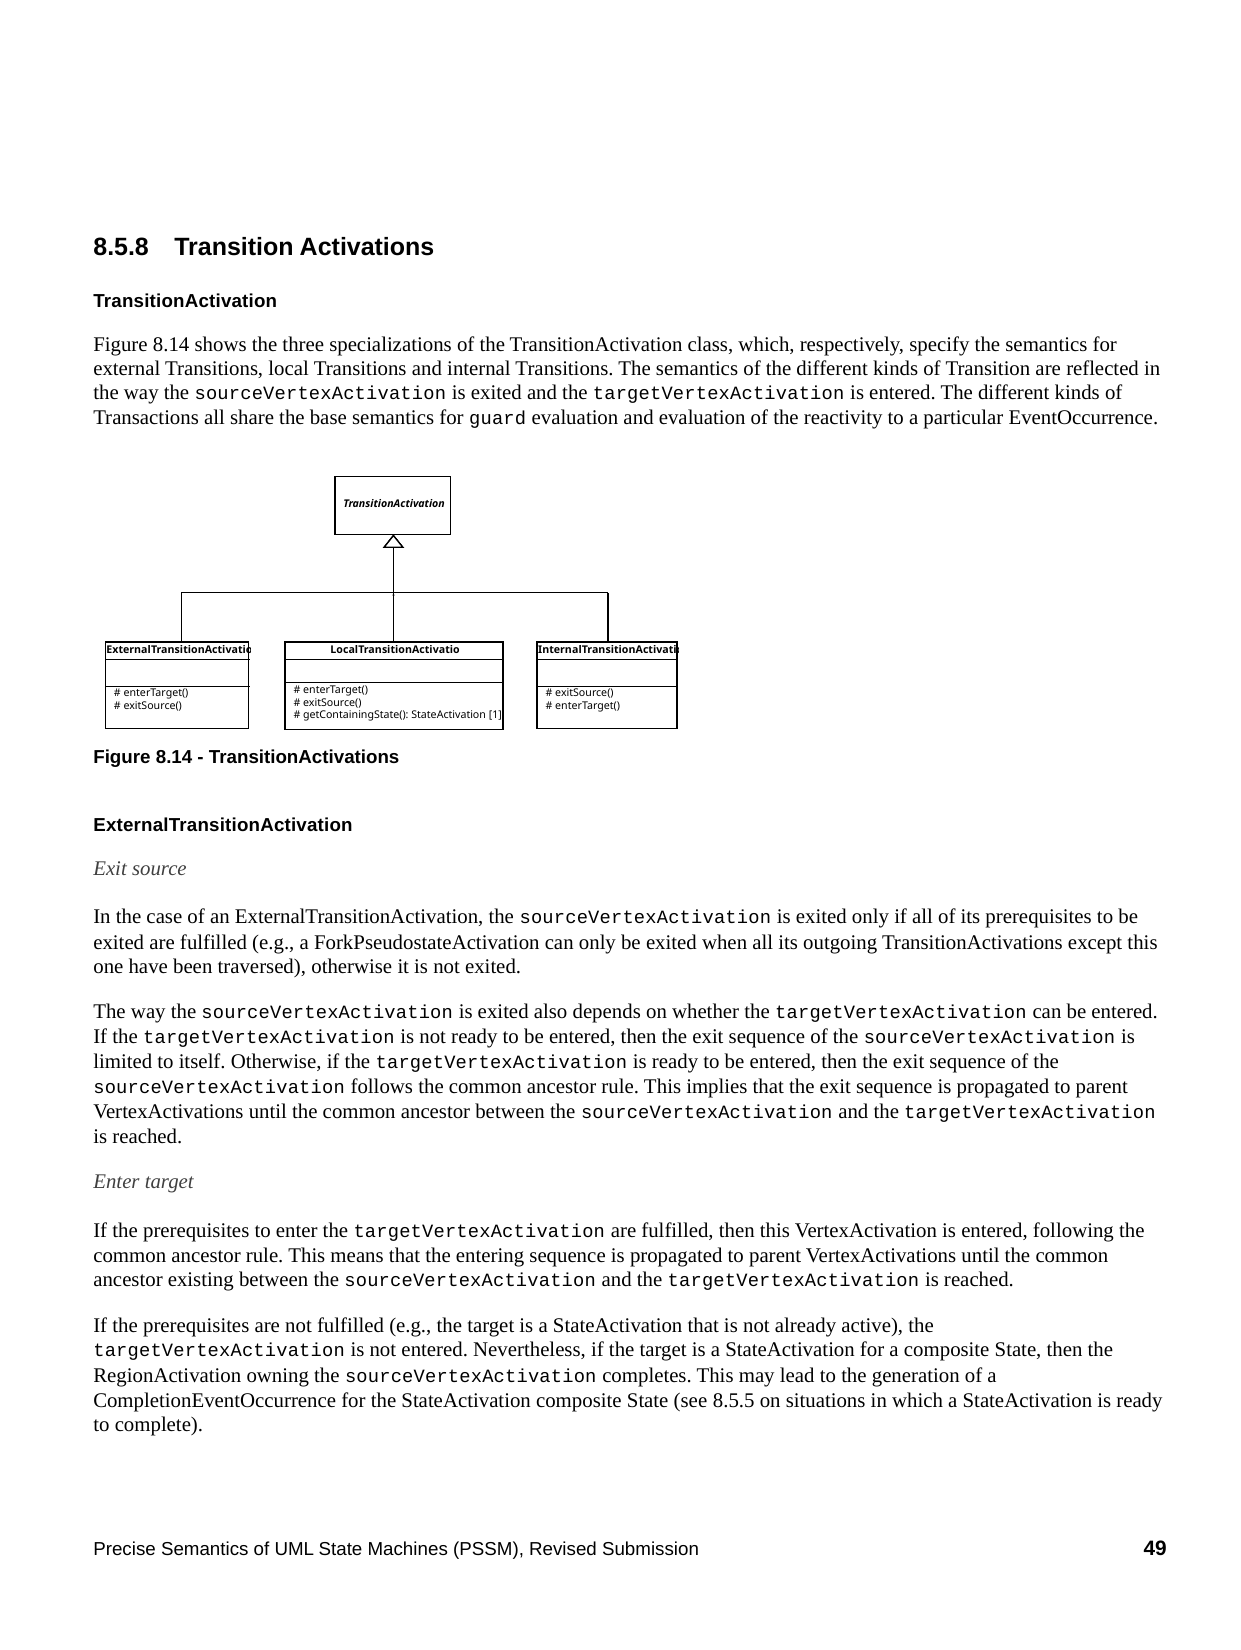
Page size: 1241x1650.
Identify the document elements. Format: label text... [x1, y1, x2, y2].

subtitle Transition Activations [93, 231, 1164, 260]
text If the prerequisites to enter the targetVertexActivation are fulfilled, then this VertexActivation is entered, following the common ancestor rule. This means that the entering sequence is propagated to parent VertexActivations until the common ancestor existing between the sourceVertexActivation and the targetVertexActivation is reached. [93, 1218, 1164, 1292]
text In the case of an ExternalTransitionActivation, the sourceVertexActivation is exited only if all of its prerequisites to be exited are fulfilled (e.g., a ForkPseudostateActivation can only be exited when all its outgoing TransitionActivations except this one have been traversed), otherwise it is not exited. [93, 904, 1164, 978]
subtitle ExternalTransitionActivation [93, 813, 1164, 835]
subtitle TransitionActivation [93, 289, 1164, 311]
text Figure 8.14 shows the three specializations of the TransitionActivation class, which, respectively, specify the semantics for external Transitions, local Transitions and internal Transitions. The semantics of the different kinds of Transition are reflected in the way the sourceVertexActivation is exited and the targetVertexActivation is entered. The different kinds of Transactions all share the base semantics for guard evaluation and evaluation of the reactivity to a particular EventOccurrence. [93, 332, 1164, 430]
text If the prerequisites are not fulfilled (e.g., the target is a StateActivation that is not already active), the targetVertexActivation is not entered. Nevertheless, if the target is a StateActivation for a composite State, then the RegionActivation owning the sourceVertexActivation completes. This may lead to the generation of a CompletionEventOccurrence for the StateActivation composite State (see 8.5.5 on situations in which a StateActivation is ready to complete). [93, 1313, 1164, 1436]
subtitle Enter target [93, 1169, 1164, 1193]
text The way the sourceVertexActivation is exited also depends on whether the targetVertexActivation can be entered. If the targetVertexActivation is not ready to be entered, then the exit sequence of the sourceVertexActivation is limited to itself. Otherwise, if the targetVertexActivation is ready to be entered, then the exit sequence of the sourceVertexActivation follows the common ancestor rule. This implies that the exit sequence is propagated to parent VertexActivations until the common ancestor between the sourceVertexActivation and the targetVertexActivation is reached. [93, 999, 1164, 1148]
text Figure 8.14 - TransitionActivations [93, 464, 692, 768]
subtitle Exit source [93, 856, 1164, 880]
